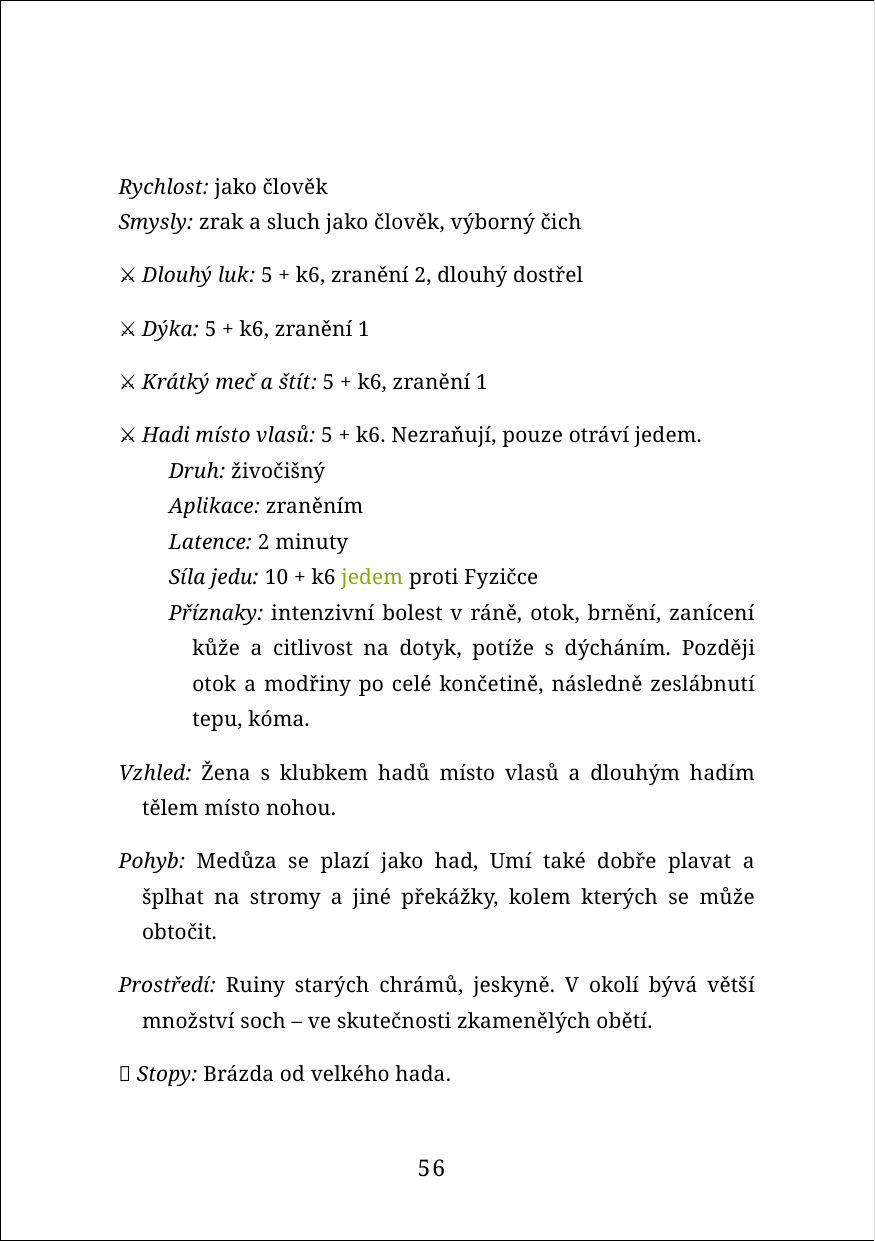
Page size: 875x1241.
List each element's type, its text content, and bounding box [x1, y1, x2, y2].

text Latence: 2 minuty [168, 527, 756, 555]
text Příznaky: intenzivní bolest v ráně, otok, brnění, zanícení kůže a citlivost na dotyk, potíže s dýcháním. Později otok a modřiny po celé končetině, následně zeslábnutí tepu, kóma. [168, 598, 756, 733]
text ⚔ Dýka: 5 + k6, zranění 1 [118, 314, 756, 342]
text Rychlost: jako člověk [118, 172, 756, 200]
text ⚔ Hadi místo vlasů: 5 + k6. Nezraňují, pouze otráví jedem. [118, 420, 756, 449]
text Aplikace: zraněním [168, 491, 756, 520]
text Vzhled: Žena s klubkem hadů místo vlasů a dlouhým hadím tělem místo nohou. [118, 758, 756, 822]
text ⚔ Krátký meč a štít: 5 + k6, zranění 1 [118, 367, 756, 395]
text Druh: živočišný [168, 456, 756, 484]
text 👣 Stopy: Brázda od velkého hada. [118, 1059, 756, 1088]
text Síla jedu: 10 + k6 jedem proti Fyzičce [168, 562, 756, 591]
text Prostředí: Ruiny starých chrámů, jeskyně. V okolí bývá větší množství soch – ve skutečnosti zkamenělých obětí. [118, 971, 756, 1034]
text Pohyb: Medůza se plazí jako had, Umí také dobře plavat a šplhat na stromy a jiné překážky, kolem kterých se může obtočit. [118, 846, 756, 946]
text ⚔ Dlouhý luk: 5 + k6, zranění 2, dlouhý dostřel [118, 261, 756, 289]
text Smysly: zrak a sluch jako člověk, výborný čich [118, 207, 756, 236]
